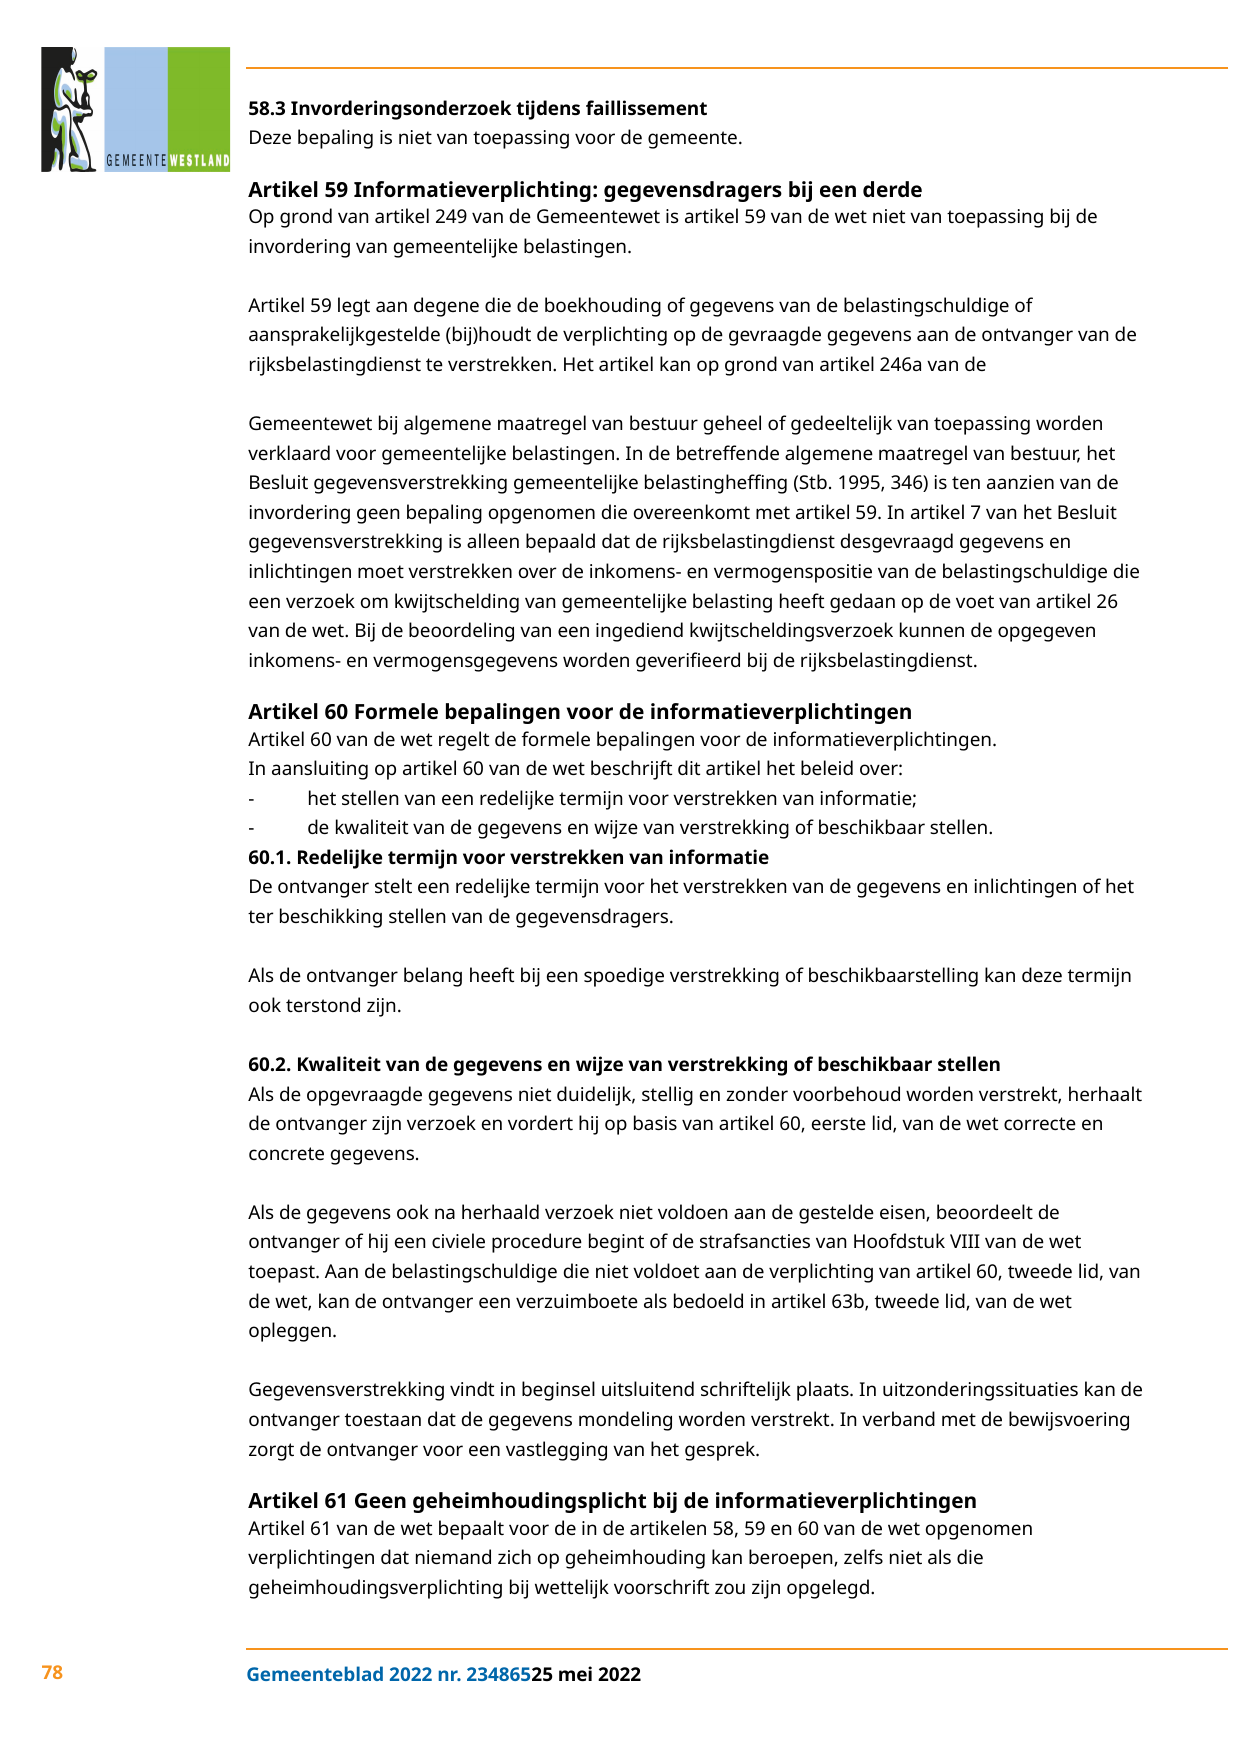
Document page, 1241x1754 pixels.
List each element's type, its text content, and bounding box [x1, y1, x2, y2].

text Deze bepaling is niet van toepassing voor de gemeente. [248, 124, 1152, 150]
text In aansluiting op artikel 60 van de wet beschrijft dit artikel het beleid over: [248, 755, 1152, 781]
text Als de opgevraagde gegevens niet duidelijk, stellig en zonder voorbehoud worden verstrekt, herhaalt de ontvanger zijn verzoek en vordert hij op basis van artikel 60, eerste lid, van de wet correcte en concrete gegevens. [248, 1081, 1152, 1166]
picture [41, 47, 231, 172]
list de kwaliteit van de gegevens en wijze van verstrekking of beschikbaar stellen. [248, 814, 1152, 840]
text Als de gegevens ook na herhaald verzoek niet voldoen aan de gestelde eisen, beoordeelt de ontvanger of hij een civiele procedure begint of de strafsancties van Hoofdstuk VIII van de wet toepast. Aan de belastingschuldige die niet voldoet aan de verplichting van artikel 60, tweede lid, van de wet, kan de ontvanger een verzuimboete als bedoeld in artikel 63b, tweede lid, van de wet opleggen. [248, 1199, 1152, 1343]
list het stellen van een redelijke termijn voor verstrekken van informatie; [248, 785, 1152, 811]
text 60.1. Redelijke termijn voor verstrekken van informatie [248, 844, 1152, 870]
text Als de ontvanger belang heeft bij een spoedige verstrekking of beschikbaarstelling kan deze termijn ook terstond zijn. [248, 962, 1152, 1018]
text Artikel 59 legt aan degene die de boekhouding of gegevens van de belastingschuldige of aansprakelijkgestelde (bij)houdt de verplichting op de gevraagde gegevens aan de ontvanger van de rijksbelastingdienst te verstrekken. Het artikel kan op grond van artikel 246a van de [248, 292, 1152, 377]
text Artikel 59 Informatieverplichting: gegevensdragers bij een derde [248, 175, 1152, 203]
text Artikel 60 Formele bepalingen voor de informatieverplichtingen [248, 697, 1152, 726]
text Artikel 61 Geen geheimhoudingsplicht bij de informatieverplichtingen [248, 1486, 1152, 1515]
text Artikel 61 van de wet bepaalt voor de in de artikelen 58, 59 en 60 van de wet opgenomen verplichtingen dat niemand zich op geheimhouding kan beroepen, zelfs niet als die geheimhoudingsverplichting bij wettelijk voorschrift zou zijn opgelegd. [248, 1515, 1152, 1599]
text 60.2. Kwaliteit van de gegevens en wijze van verstrekking of beschikbaar stellen [248, 1051, 1152, 1077]
text De ontvanger stelt een redelijke termijn voor het verstrekken van de gegevens en inlichtingen of het ter beschikking stellen van de gegevensdragers. [248, 874, 1152, 929]
text 58.3 Invorderingsonderzoek tijdens faillissement [248, 95, 1152, 121]
text Artikel 60 van de wet regelt de formele bepalingen voor de informatieverplichtingen. [248, 726, 1152, 752]
text Gemeentewet bij algemene maatregel van bestuur geheel of gedeeltelijk van toepassing worden verklaard voor gemeentelijke belastingen. In de betreffende algemene maatregel van bestuur, het Besluit gegevensverstrekking gemeentelijke belastingheffing (Stb. 1995, 346) is ten aanzien van de invordering geen bepaling opgenomen die overeenkomt met artikel 59. In artikel 7 van het Besluit gegevensverstrekking is alleen bepaald dat de rijksbelastingdienst desgevraagd gegevens en inlichtingen moet verstrekken over de inkomens- en vermogenspositie van de belastingschuldige die een verzoek om kwijtschelding van gemeentelijke belasting heeft gedaan op de voet van artikel 26 van de wet. Bij de beoordeling van een ingediend kwijtscheldingsverzoek kunnen de opgegeven inkomens- en vermogensgegevens worden geverifieerd bij de rijksbelastingdienst. [248, 410, 1152, 673]
text Gegevensverstrekking vindt in beginsel uitsluitend schriftelijk plaats. In uitzonderingssituaties kan de ontvanger toestaan dat de gegevens mondeling worden verstrekt. In verband met de bewijsvoering zorgt de ontvanger voor een vastlegging van het gesprek. [248, 1377, 1152, 1462]
text Op grond van artikel 249 van de Gemeentewet is artikel 59 van de wet niet van toepassing bij de invordering van gemeentelijke belastingen. [248, 203, 1152, 258]
